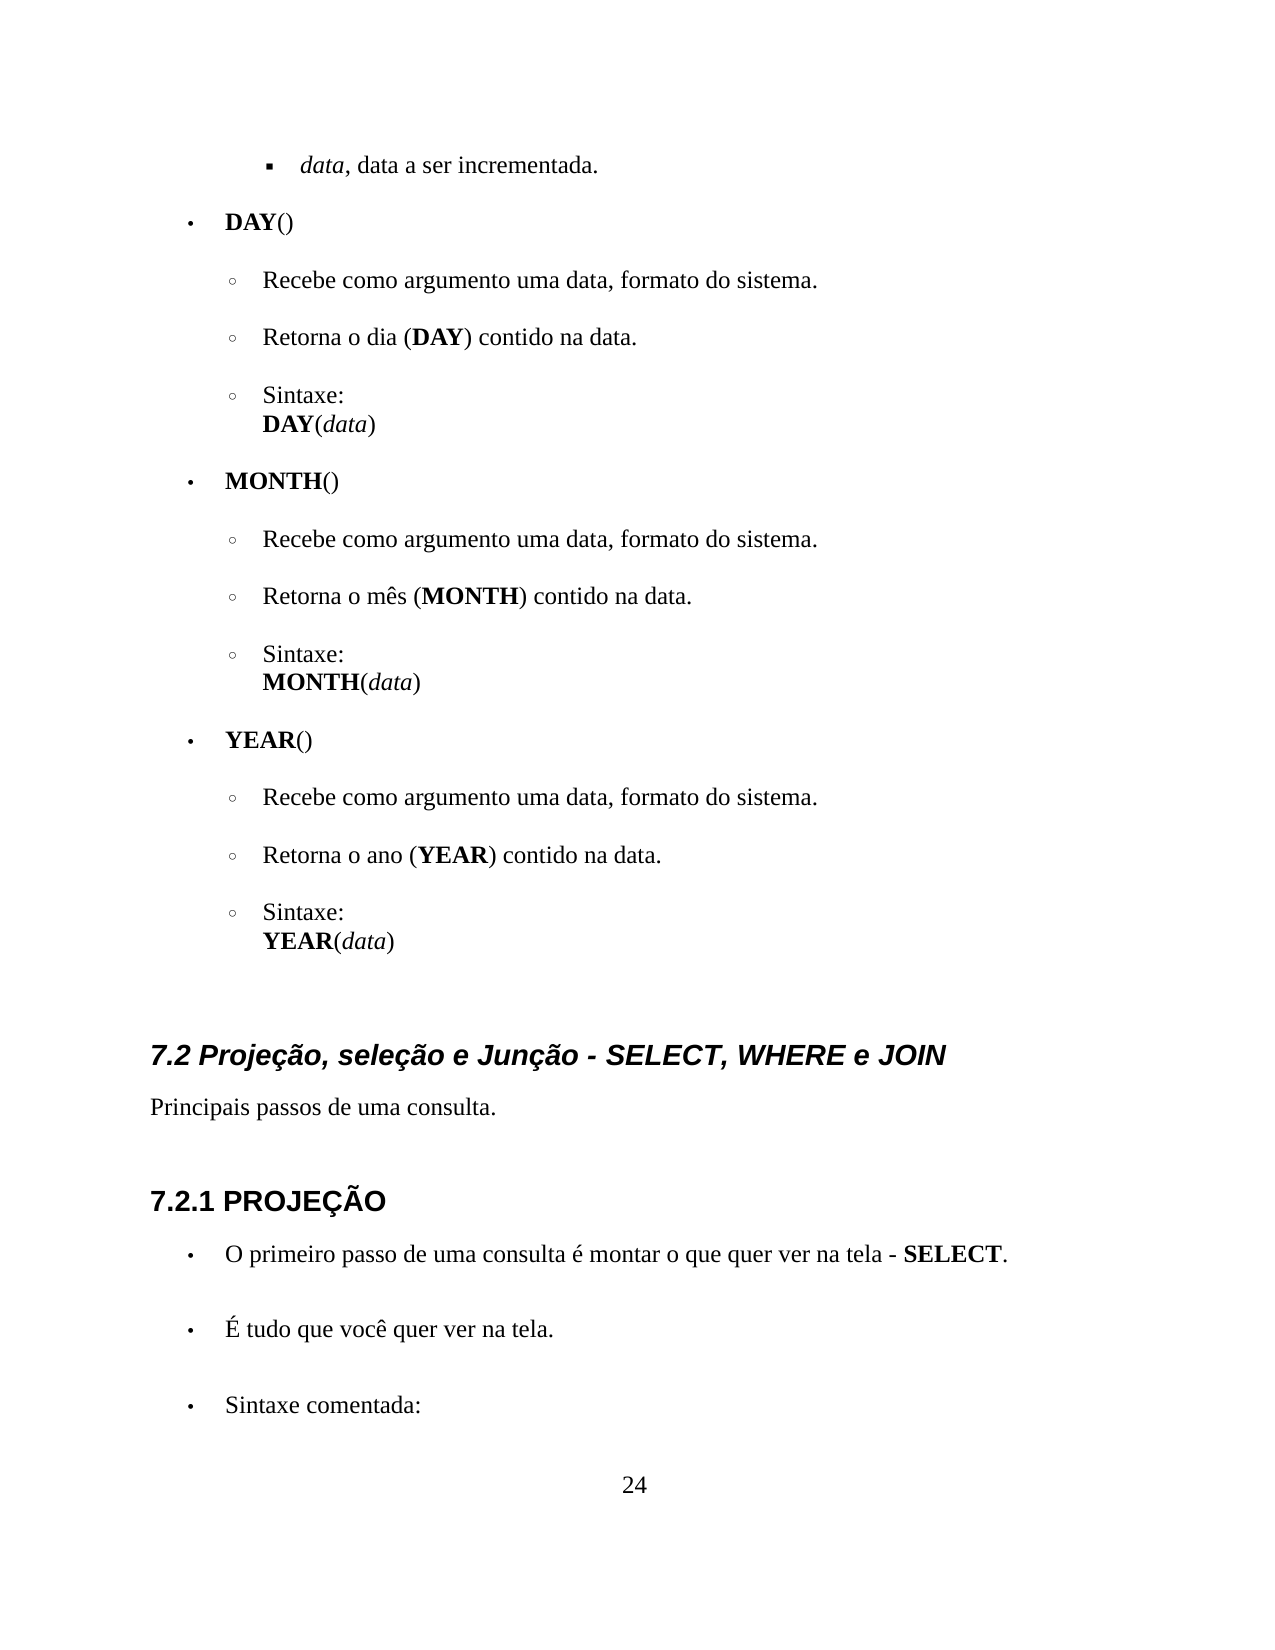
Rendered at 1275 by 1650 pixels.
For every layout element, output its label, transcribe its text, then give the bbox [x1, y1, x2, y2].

text Principais passos de uma consulta. [150, 1092, 1125, 1150]
list Sintaxe: YEAR(data) [225, 897, 1125, 984]
list Recebe como argumento uma data, formato do sistema. [225, 265, 1125, 322]
list MONTH() [187, 466, 1125, 524]
subtitle 7.2 Projeção, seleção e Junção - SELECT, WHERE e JOIN [150, 1037, 1125, 1071]
list YEAR() [187, 725, 1125, 782]
list DAY() [187, 207, 1125, 265]
list Sintaxe: DAY(data) [225, 380, 1125, 466]
list Sintaxe comentada: [187, 1390, 1125, 1418]
list É tudo que você quer ver na tela. [187, 1314, 1125, 1372]
list Retorna o ano (YEAR) contido na data. [225, 840, 1125, 897]
list Recebe como argumento uma data, formato do sistema. [225, 782, 1125, 840]
subtitle 7.2.1 PROJEÇÃO [150, 1184, 1125, 1217]
list data, data a ser incrementada. [262, 150, 1125, 207]
list Retorna o mês (MONTH) contido na data. [225, 581, 1125, 639]
list Sintaxe: MONTH(data) [225, 639, 1125, 725]
list Recebe como argumento uma data, formato do sistema. [225, 524, 1125, 581]
list O primeiro passo de uma consulta é montar o que quer ver na tela - SELECT. [187, 1239, 1125, 1296]
list Retorna o dia (DAY) contido na data. [225, 322, 1125, 380]
